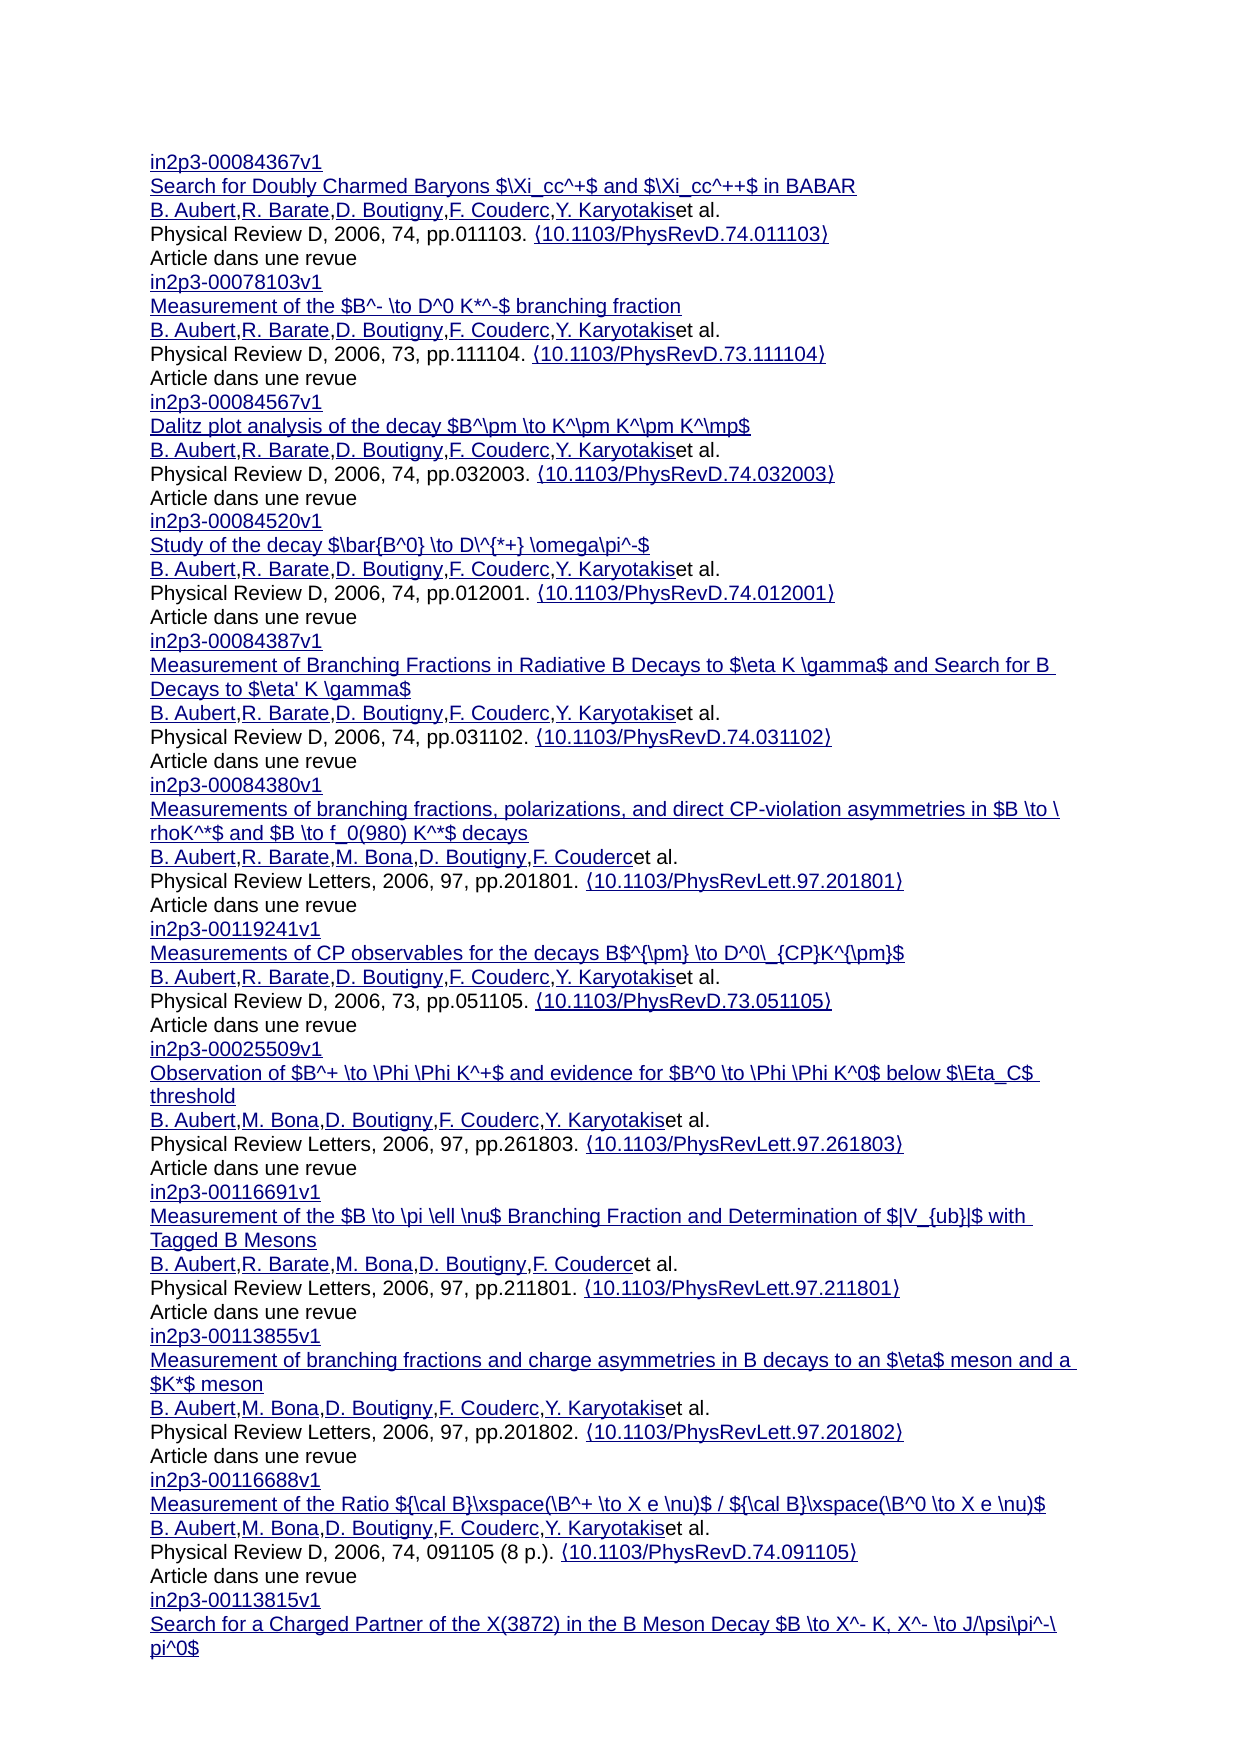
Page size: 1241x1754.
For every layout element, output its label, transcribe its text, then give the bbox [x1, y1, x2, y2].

table_cell Measurement of Branching Fractions in Radiative B Decays to $\eta K \gamma$ and Search for B Decays to $\eta' K \gamma$ B. Aubert,R. Barate,D. Boutigny,F. Couderc,Y. Karyotakiset al. Physical Review D, 2006, 74, pp.031102. ⟨10.1103/PhysRevD.74.031102⟩ Article dans une revue in2p3-00084380v1 [150, 653, 1090, 797]
table_cell Search for a Charged Partner of the X(3872) in the B Meson Decay $B \to X^- K, X^- \to J/\psi\pi^-\pi^0$ [150, 1611, 1090, 1659]
table_cell Measurement of the $B^- \to D^0 K*^-$ branching fraction B. Aubert,R. Barate,D. Boutigny,F. Couderc,Y. Karyotakiset al. Physical Review D, 2006, 73, pp.111104. ⟨10.1103/PhysRevD.73.111104⟩ Article dans une revue in2p3-00084567v1 [150, 294, 1090, 413]
table_cell Measurement of the Ratio ${\cal B}\xspace(\B^+ \to X e \nu)$ / ${\cal B}\xspace(\B^0 \to X e \nu)$ B. Aubert,M. Bona,D. Boutigny,F. Couderc,Y. Karyotakiset al. Physical Review D, 2006, 74, 091105 (8 p.). ⟨10.1103/PhysRevD.74.091105⟩ Article dans une revue in2p3-00113815v1 [150, 1492, 1090, 1611]
table_cell Search for Doubly Charmed Baryons $\Xi_cc^+$ and $\Xi_cc^++$ in BABAR B. Aubert,R. Barate,D. Boutigny,F. Couderc,Y. Karyotakiset al. Physical Review D, 2006, 74, pp.011103. ⟨10.1103/PhysRevD.74.011103⟩ Article dans une revue in2p3-00078103v1 [150, 174, 1090, 294]
table_cell Measurements of CP observables for the decays B$^{\pm} \to D^0\_{CP}K^{\pm}$ B. Aubert,R. Barate,D. Boutigny,F. Couderc,Y. Karyotakiset al. Physical Review D, 2006, 73, pp.051105. ⟨10.1103/PhysRevD.73.051105⟩ Article dans une revue in2p3-00025509v1 [150, 941, 1090, 1060]
table_cell Study of the decay $\bar{B^0} \to D\^{*+} \omega\pi^-$ B. Aubert,R. Barate,D. Boutigny,F. Couderc,Y. Karyotakiset al. Physical Review D, 2006, 74, pp.012001. ⟨10.1103/PhysRevD.74.012001⟩ Article dans une revue in2p3-00084387v1 [150, 533, 1090, 653]
table_cell Observation of $B^+ \to \Phi \Phi K^+$ and evidence for $B^0 \to \Phi \Phi K^0$ below $\Eta_C$ threshold B. Aubert,M. Bona,D. Boutigny,F. Couderc,Y. Karyotakiset al. Physical Review Letters, 2006, 97, pp.261803. ⟨10.1103/PhysRevLett.97.261803⟩ Article dans une revue in2p3-00116691v1 [150, 1060, 1090, 1204]
table_cell in2p3-00084367v1 [150, 150, 1090, 174]
table_cell Measurement of branching fractions and charge asymmetries in B decays to an $\eta$ meson and a $K*$ meson B. Aubert,M. Bona,D. Boutigny,F. Couderc,Y. Karyotakiset al. Physical Review Letters, 2006, 97, pp.201802. ⟨10.1103/PhysRevLett.97.201802⟩ Article dans une revue in2p3-00116688v1 [150, 1348, 1090, 1492]
table_cell Measurement of the $B \to \pi \ell \nu$ Branching Fraction and Determination of $|V_{ub}|$ with Tagged B Mesons B. Aubert,R. Barate,M. Bona,D. Boutigny,F. Coudercet al. Physical Review Letters, 2006, 97, pp.211801. ⟨10.1103/PhysRevLett.97.211801⟩ Article dans une revue in2p3-00113855v1 [150, 1204, 1090, 1348]
table_cell Measurements of branching fractions, polarizations, and direct CP-violation asymmetries in $B \to \rhoK^*$ and $B \to f_0(980) K^*$ decays B. Aubert,R. Barate,M. Bona,D. Boutigny,F. Coudercet al. Physical Review Letters, 2006, 97, pp.201801. ⟨10.1103/PhysRevLett.97.201801⟩ Article dans une revue in2p3-00119241v1 [150, 797, 1090, 941]
table_cell Dalitz plot analysis of the decay $B^\pm \to K^\pm K^\pm K^\mp$ B. Aubert,R. Barate,D. Boutigny,F. Couderc,Y. Karyotakiset al. Physical Review D, 2006, 74, pp.032003. ⟨10.1103/PhysRevD.74.032003⟩ Article dans une revue in2p3-00084520v1 [150, 414, 1090, 533]
